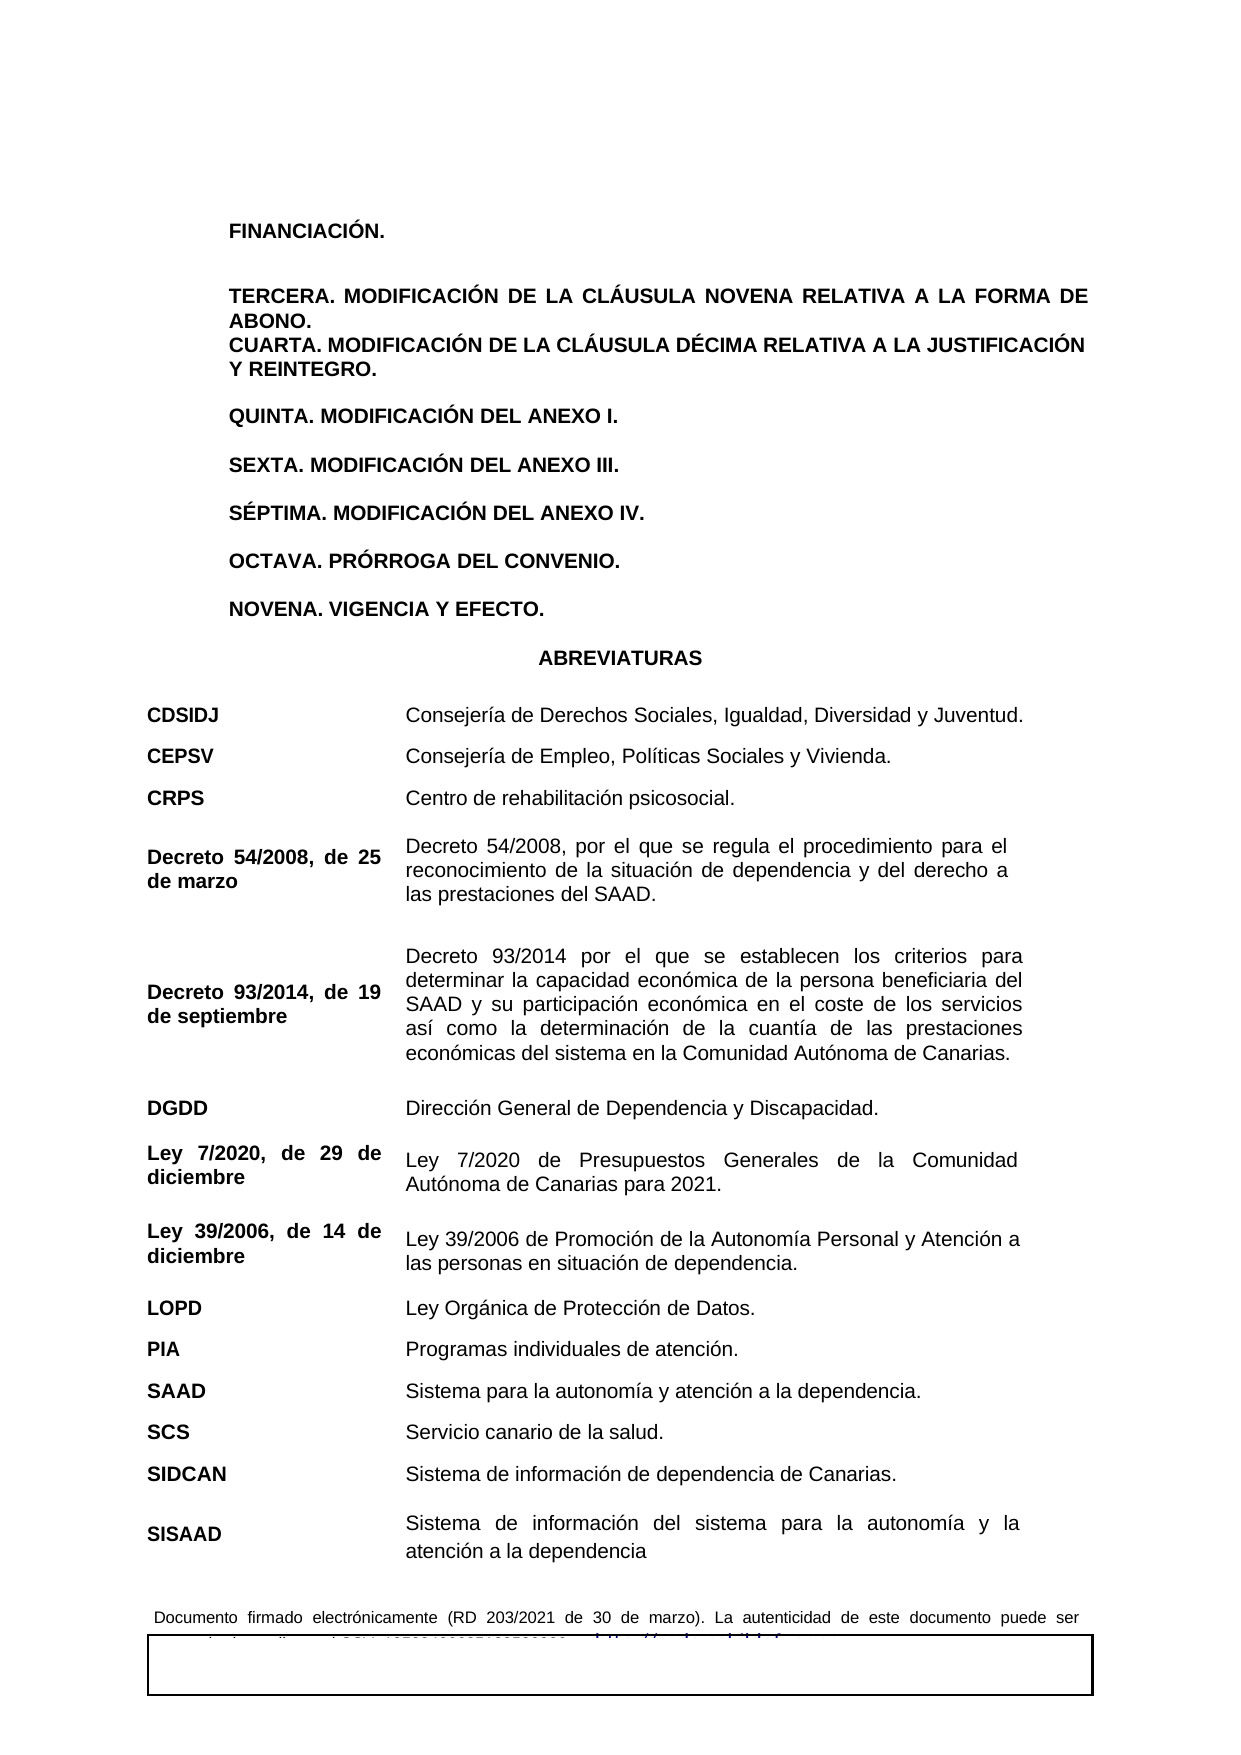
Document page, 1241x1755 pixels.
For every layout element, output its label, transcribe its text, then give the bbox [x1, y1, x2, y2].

subtitle Ley 7/2020, de 29 de diciembre [147, 1140, 383, 1188]
text Decreto 54/2008, por el que se regula el procedimiento para el reconocimiento de la situación de dependencia y del derecho a las prestaciones del SAAD. [405, 834, 1008, 906]
text LOPD Ley Orgánica de Protección de Datos. [147, 1295, 1107, 1319]
text ABREVIATURAS [536, 646, 705, 670]
text FINANCIACIÓN. [229, 219, 1093, 243]
subtitle Ley 39/2006, de 14 de diciembre [147, 1219, 383, 1267]
text Decreto 93/2014 por el que se establecen los criterios para determinar la capacidad económica de la persona beneficiaria del SAAD y su participación económica en el coste de los servicios así como la determinación de la cuantía de las prestaciones económicas del sistema en la Comunidad Autónoma de Canarias. [405, 944, 1023, 1064]
text CEPSV Consejería de Empleo, Políticas Sociales y Vivienda. [147, 744, 1107, 768]
text SCS Servicio canario de la salud. [147, 1420, 1107, 1444]
text DGDD Dirección General de Dependencia y Discapacidad. [147, 1096, 1107, 1120]
text PIA Programas individuales de atención. [147, 1337, 1107, 1361]
text Ley 7/2020 de Presupuestos Generales de la Comunidad Autónoma de Canarias para 2021. [405, 1148, 1023, 1196]
text CDSIDJ Consejería de Derechos Sociales, Igualdad, Diversidad y Juventud. [147, 702, 1107, 727]
text CUARTA. MODIFICACIÓN DE LA CLÁUSULA DÉCIMA RELATIVA A LA JUSTIFICACIÓN Y REINTEGRO. [229, 332, 1093, 381]
subtitle Decreto 54/2008, de 25 de marzo [147, 845, 383, 893]
text CRPS Centro de rehabilitación psicosocial. [147, 786, 1107, 810]
text SIDCAN Sistema de información de dependencia de Canarias. [147, 1462, 1107, 1486]
text QUINTA. MODIFICACIÓN DEL ANEXO I. SEXTA. MODIFICACIÓN DEL ANEXO III. SÉPTIMA. MODIFICACIÓN DEL ANEXO IV. OCTAVA. PRÓRROGA DEL CONVENIO. NOVENA. VIGENCIA Y EFECTO. [229, 404, 690, 621]
text TERCERA. MODIFICACIÓN DE LA CLÁUSULA NOVENA RELATIVA A LA FORMA DE ABONO. [229, 284, 1093, 332]
subtitle Decreto 93/2014, de 19 de septiembre [147, 980, 383, 1028]
text SISAAD Sistema de información del sistema para la autonomía y la atención a la dependencia [147, 1510, 1023, 1563]
text SAAD Sistema para la autonomía y atención a la dependencia. [147, 1378, 1107, 1403]
text Ley 39/2006 de Promoción de la Autonomía Personal y Atención a las personas en situación de dependencia. [405, 1227, 1023, 1275]
